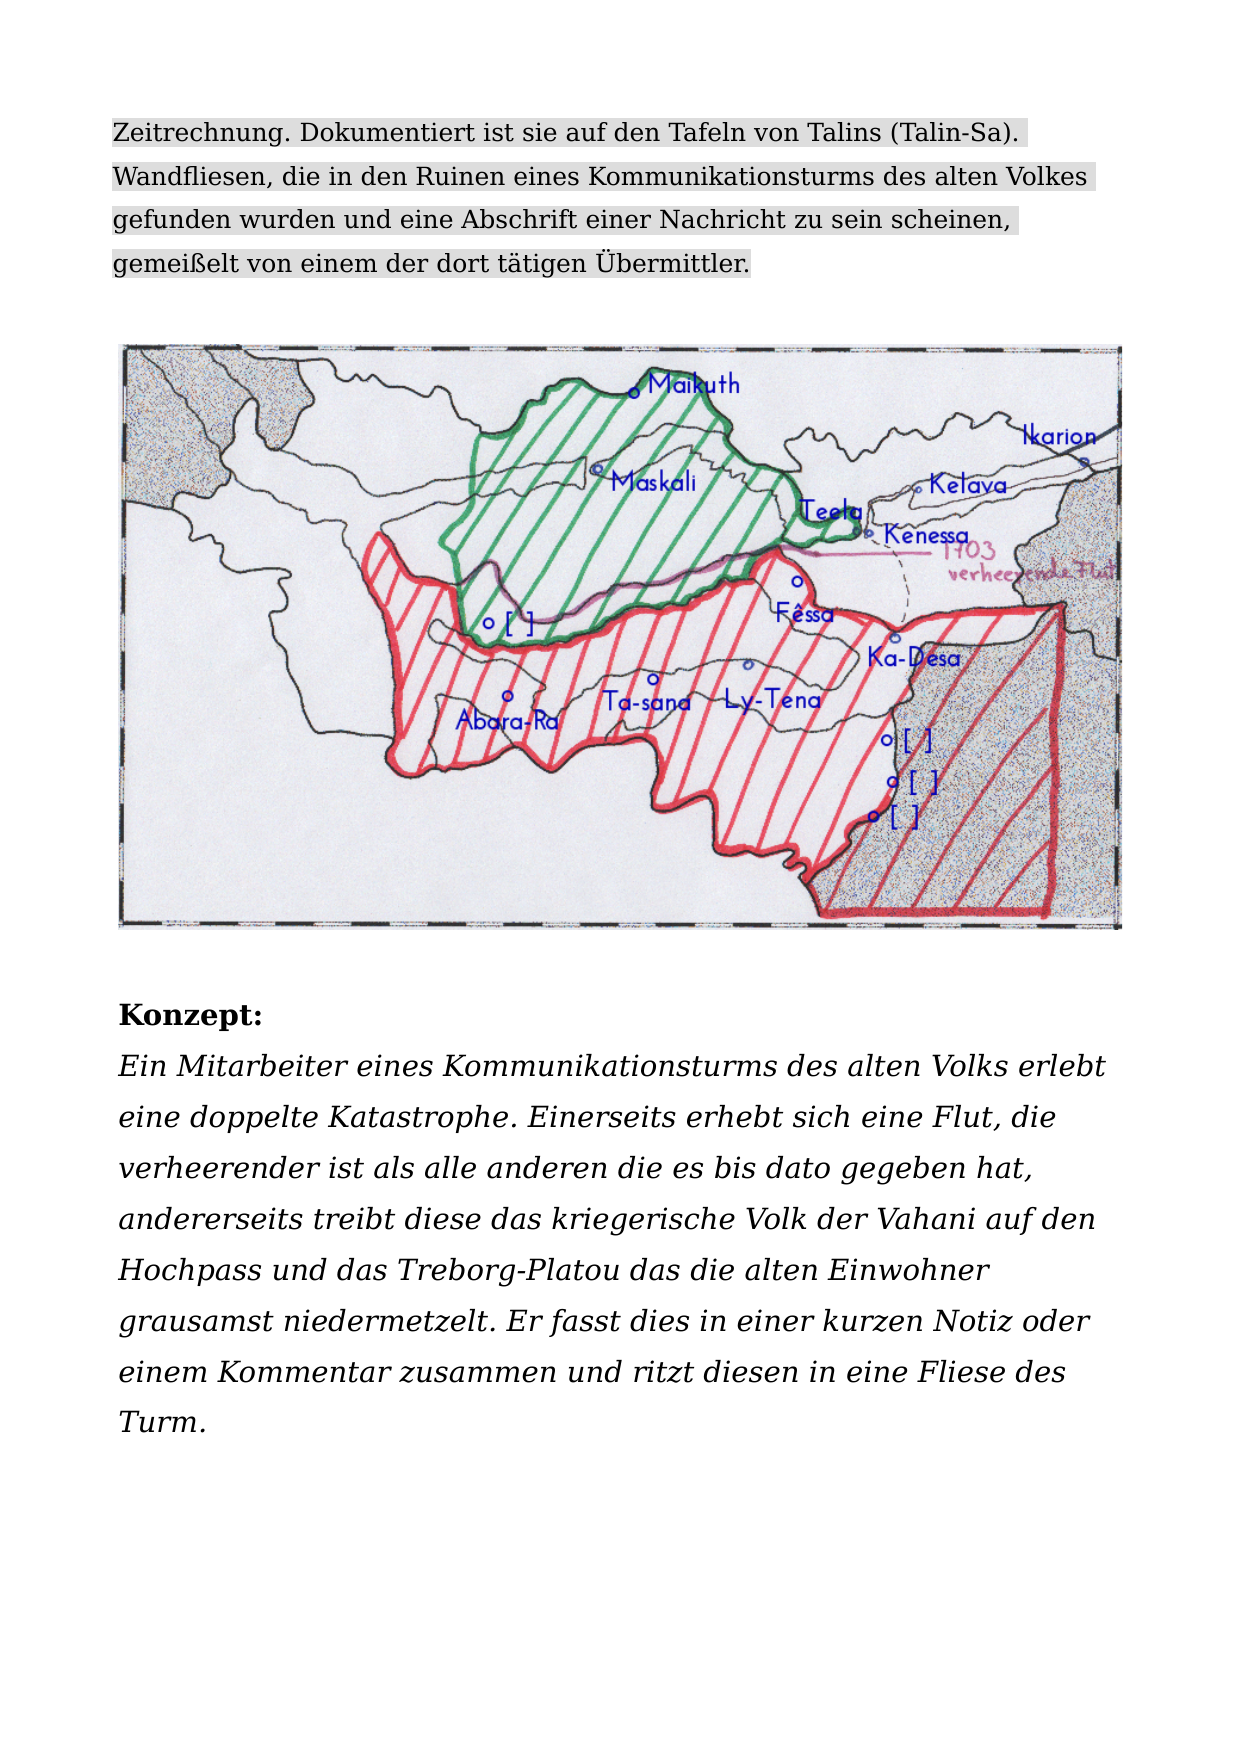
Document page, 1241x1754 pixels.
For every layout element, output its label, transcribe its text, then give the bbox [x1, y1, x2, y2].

text Konzept: [118, 998, 1122, 1032]
text Zeitrechnung. Dokumentiert ist sie auf den Tafeln von Talins (Talin-Sa). Wandfliesen, die in den Ruinen eines Kommunikationsturms des alten Volkes gefunden wurden und eine Abschrift einer Nachricht zu sein scheinen, gemeißelt von einem der dort tätigen Übermittler. [112, 118, 1122, 278]
picture [118, 344, 1123, 930]
text Ein Mitarbeiter eines Kommunikationsturms des alten Volks erlebt eine doppelte Katastrophe. Einerseits erhebt sich eine Flut, die verheerender ist als alle anderen die es bis dato gegeben hat, andererseits treibt diese das kriegerische Volk der Vahani auf den Hochpass und das Treborg-Platou das die alten Einwohner grausamst niedermetzelt. Er fasst dies in einer kurzen Notiz oder einem Kommentar zusammen und ritzt diesen in eine Fliese des Turm. [118, 1049, 1122, 1440]
